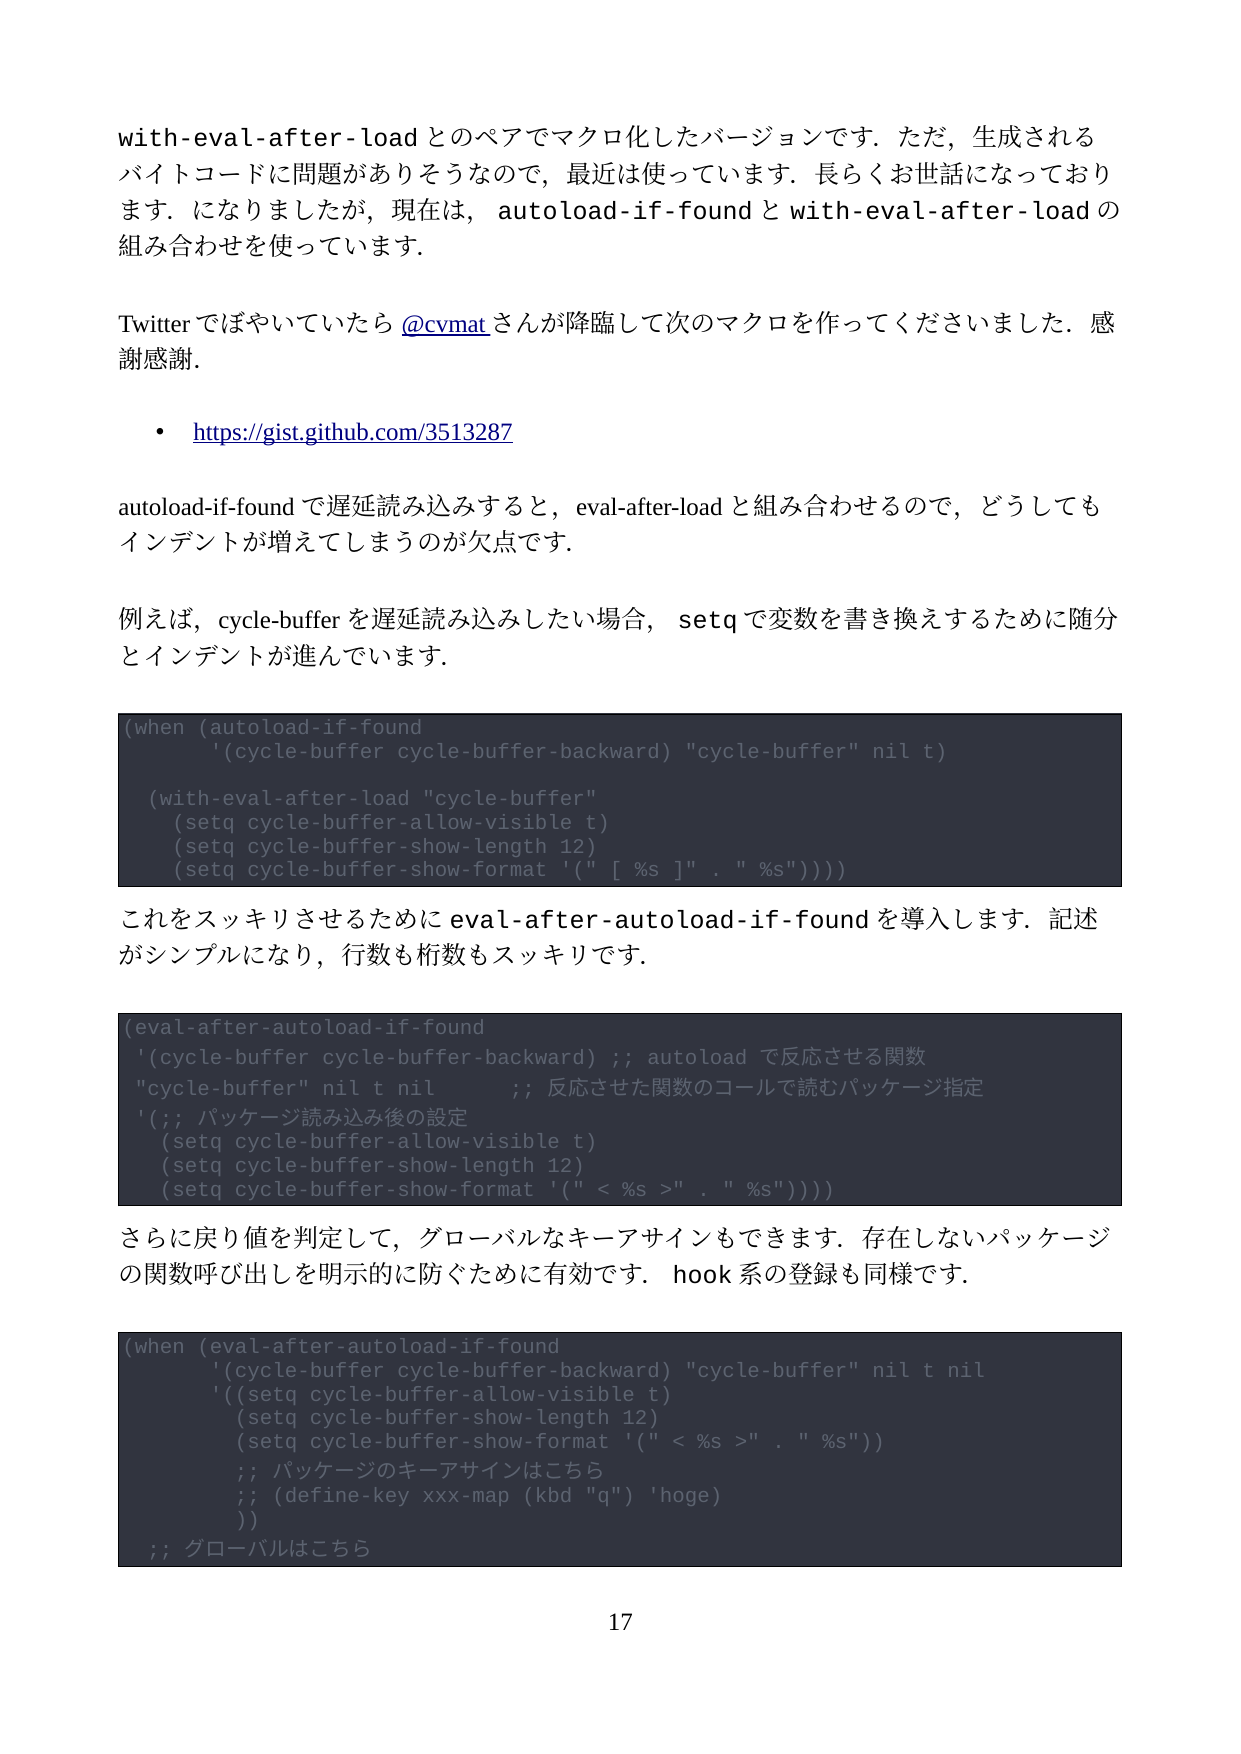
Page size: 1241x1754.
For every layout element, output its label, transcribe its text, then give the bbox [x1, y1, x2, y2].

text '((setq cycle-buffer-allow-visible t) [119, 1379, 1121, 1403]
text (setq cycle-buffer-show-format '(" [ %s ]" . " %s")))) [119, 855, 1121, 886]
text (when (eval-after-autoload-if-found [119, 1333, 1121, 1356]
text (when (autoload-if-found [119, 715, 1121, 737]
text ;; パッケージのキーアサインはこちら [119, 1451, 1121, 1481]
text さらに戻り値を判定して，グローバルなキーアサインもできます．存在しないパッケージの関数呼び出しを明示的に防ぐために有効です． hook 系の登録も同様です． [118, 1219, 1122, 1320]
text (setq cycle-buffer-show-length 12) [119, 1151, 1121, 1175]
text Twitterでぼやいていたら @cvmatさんが降臨して次のマクロを作ってくださいました．感謝感謝． [118, 304, 1122, 404]
text "cycle-buffer" nil t nil ;; 反応させた関数のコールで読むパッケージ指定 [119, 1067, 1121, 1097]
text ;; グローバルはこちら [119, 1528, 1121, 1566]
text (setq cycle-buffer-show-length 12) [119, 832, 1121, 855]
text '(cycle-buffer cycle-buffer-backward) "cycle-buffer" nil t nil [119, 1356, 1121, 1379]
text (setq cycle-buffer-show-format '(" < %s >" . " %s")))) [119, 1175, 1121, 1205]
text (eval-after-autoload-if-found [119, 1014, 1121, 1036]
text '(;; パッケージ読み込み後の設定 [119, 1097, 1121, 1128]
text (setq cycle-buffer-show-format '(" < %s >" . " %s")) [119, 1427, 1121, 1451]
text )) [119, 1504, 1121, 1528]
list https://gist.github.com/3513287 [156, 417, 1122, 474]
text ;; (define-key xxx-map (kbd "q") 'hoge) [119, 1481, 1121, 1504]
text (setq cycle-buffer-allow-visible t) [119, 808, 1121, 832]
text 例えば，cycle-buffer を遅延読み込みしたい場合， setq で変数を書き換えするために随分とインデントが進んでいます． [118, 600, 1122, 701]
text with-eval-after-load とのペアでマクロ化したバージョンです．ただ，生成されるバイトコードに問題がありそうなので，最近は使っています．長らくお世話になっております．になりましたが，現在は， autoload-if-found と with-eval-after-load の組み合わせを使っています． [118, 118, 1122, 291]
text autoload-if-found で遅延読み込みすると，eval-after-load と組み合わせるので，どうしてもインデントが増えてしまうのが欠点です． [118, 487, 1122, 587]
text (with-eval-after-load "cycle-buffer" [119, 784, 1121, 808]
text (setq cycle-buffer-show-length 12) [119, 1403, 1121, 1427]
text '(cycle-buffer cycle-buffer-backward) ;; autoload で反応させる関数 [119, 1036, 1121, 1067]
text '(cycle-buffer cycle-buffer-backward) "cycle-buffer" nil t) [119, 737, 1121, 761]
text これをスッキリさせるために eval-after-autoload-if-found を導入します．記述がシンプルになり，行数も桁数もスッキリです． [118, 899, 1122, 1000]
text (setq cycle-buffer-allow-visible t) [119, 1128, 1121, 1151]
